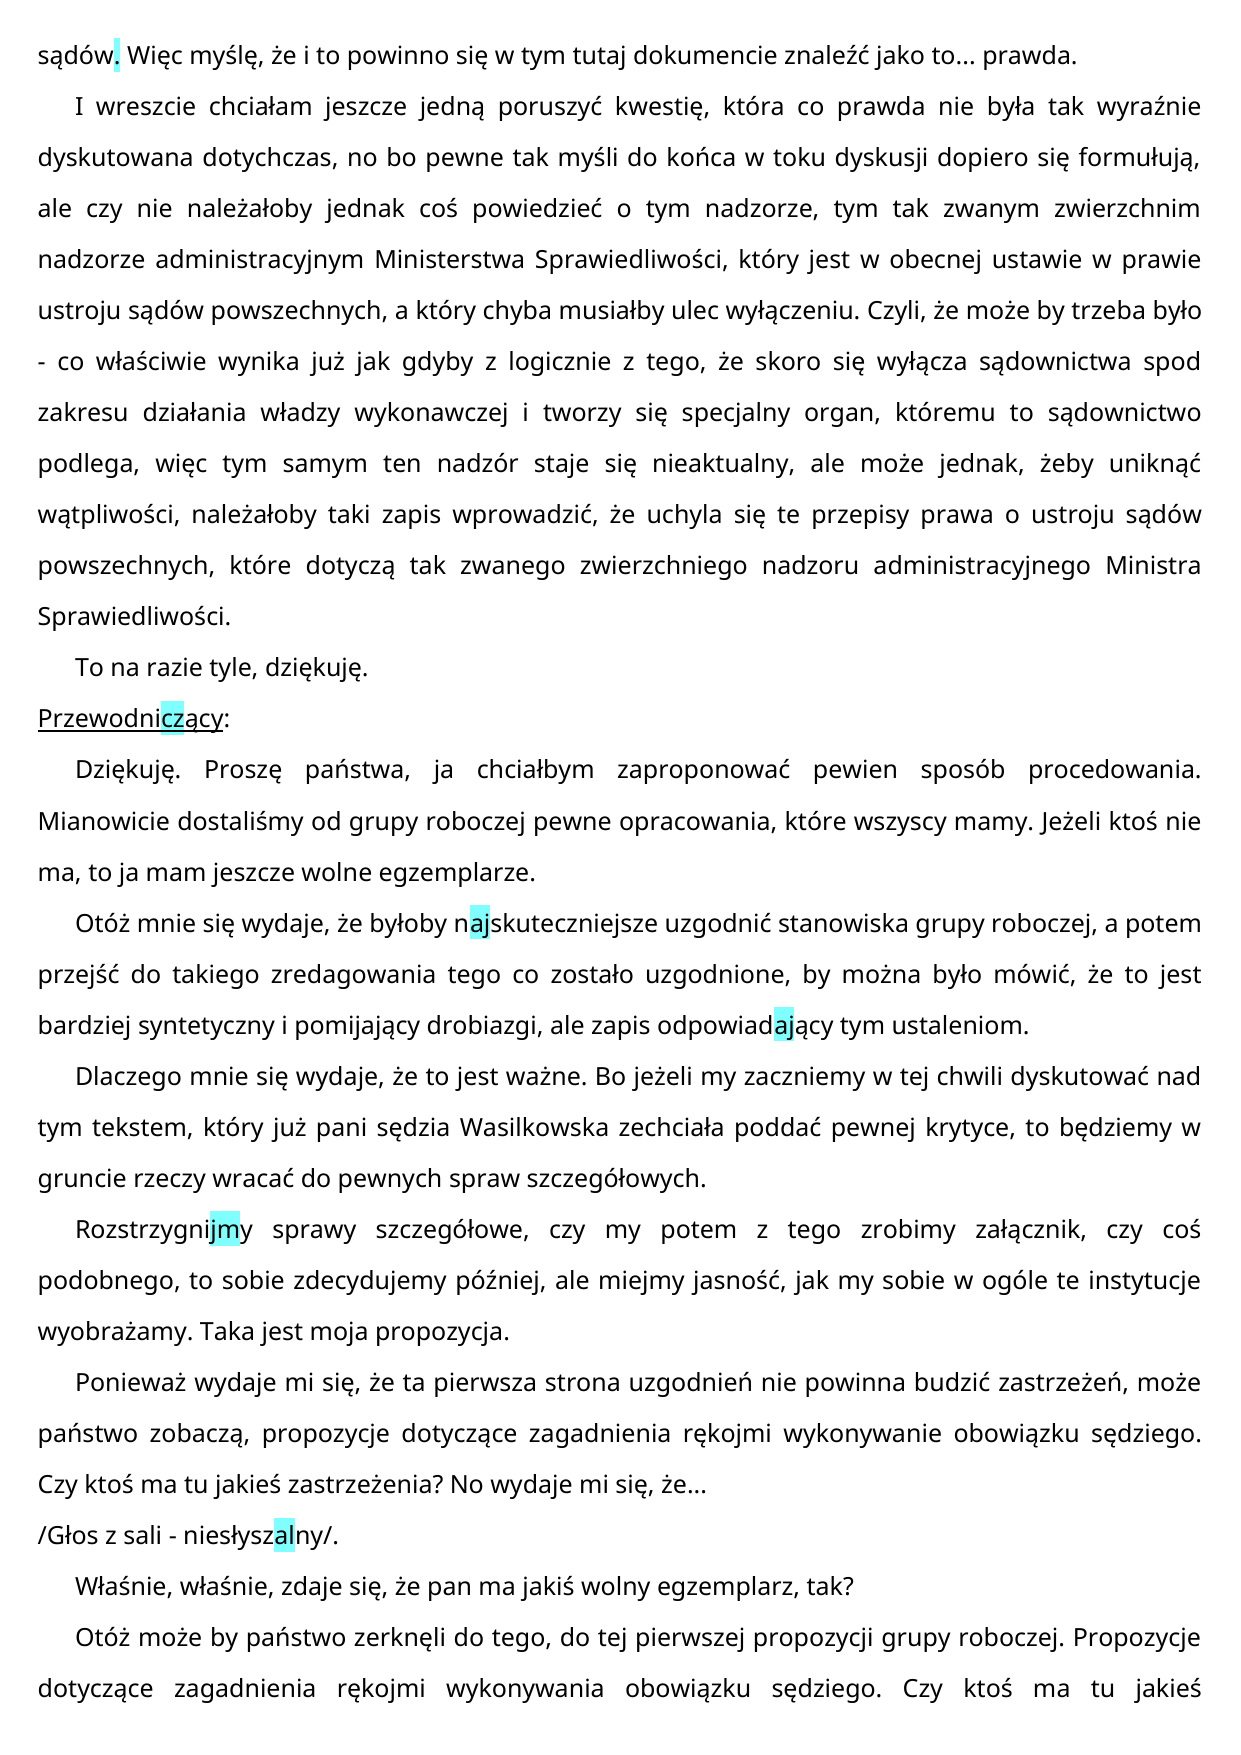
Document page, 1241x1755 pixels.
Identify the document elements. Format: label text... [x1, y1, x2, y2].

text To na razie tyle, dziękuję. [37, 650, 1203, 684]
text I wreszcie chciałam jeszcze jedną poruszyć kwestię, która co prawda nie była tak wyraźnie dyskutowana dotychczas, no bo pewne tak myśli do końca w toku dyskusji dopiero się formułują, ale czy nie należałoby jednak coś powiedzieć o tym nadzorze, tym tak zwanym zwierzchnim nadzorze administracyjnym Ministerstwa Sprawiedliwości, który jest w obecnej ustawie w prawie ustroju sądów powszechnych, a który chyba musiałby ulec wyłączeniu. Czyli, że może by trzeba było - co właściwie wynika już jak gdyby z logicznie z tego, że skoro się wyłącza sądownictwa spod zakresu działania władzy wykonawczej i tworzy się specjalny organ, któremu to sądownictwo podlega, więc tym samym ten nadzór staje się nieaktualny, ale może jednak, żeby uniknąć wątpliwości, należałoby taki zapis wprowadzić, że uchyla się te przepisy prawa o ustroju sądów powszechnych, które dotyczą tak zwanego zwierzchniego nadzoru administracyjnego Ministra Sprawiedliwości. [37, 88, 1203, 633]
text Dziękuję. Proszę państwa, ja chciałbym zaproponować pewien sposób procedowania. Mianowicie dostaliśmy od grupy roboczej pewne opracowania, które wszyscy mamy. Jeżeli ktoś nie ma, to ja mam jeszcze wolne egzemplarze. [37, 752, 1203, 888]
text Właśnie, właśnie, zdaje się, że pan ma jakiś wolny egzemplarz, tak? [37, 1569, 1203, 1603]
text Przewodniczący: [37, 701, 1203, 735]
text sądów. Więc myślę, że i to powinno się w tym tutaj dokumencie znaleźć jako to... prawda. [37, 37, 1203, 72]
text Ponieważ wydaje mi się, że ta pierwsza strona uzgodnień nie powinna budzić zastrzeżeń, może państwo zobaczą, propozycje dotyczące zagadnienia rękojmi wykonywanie obowiązku sędziego. Czy ktoś ma tu jakieś zastrzeżenia? No wydaje mi się, że... [37, 1364, 1203, 1501]
text Dlaczego mnie się wydaje, że to jest ważne. Bo jeżeli my zaczniemy w tej chwili dyskutować nad tym tekstem, który już pani sędzia Wasilkowska zechciała poddać pewnej krytyce, to będziemy w gruncie rzeczy wracać do pewnych spraw szczegółowych. [37, 1058, 1203, 1194]
text Otóż mnie się wydaje, że byłoby najskuteczniejsze uzgodnić stanowiska grupy roboczej, a potem przejść do takiego zredagowania tego co zostało uzgodnione, by można było mówić, że to jest bardziej syntetyczny i pomijający drobiazgi, ale zapis odpowiadający tym ustaleniom. [37, 905, 1203, 1041]
text Rozstrzygnijmy sprawy szczegółowe, czy my potem z tego zrobimy załącznik, czy coś podobnego, to sobie zdecydujemy później, ale miejmy jasność, jak my sobie w ogóle te instytucje wyobrażamy. Taka jest moja propozycja. [37, 1211, 1203, 1348]
text Otóż może by państwo zerknęli do tego, do tej pierwszej propozycji grupy roboczej. Propozycje dotyczące zagadnienia rękojmi wykonywania obowiązku sędziego. Czy ktoś ma tu jakieś [37, 1620, 1203, 1705]
text /Głos z sali - niesłyszalny/. [37, 1518, 1203, 1552]
